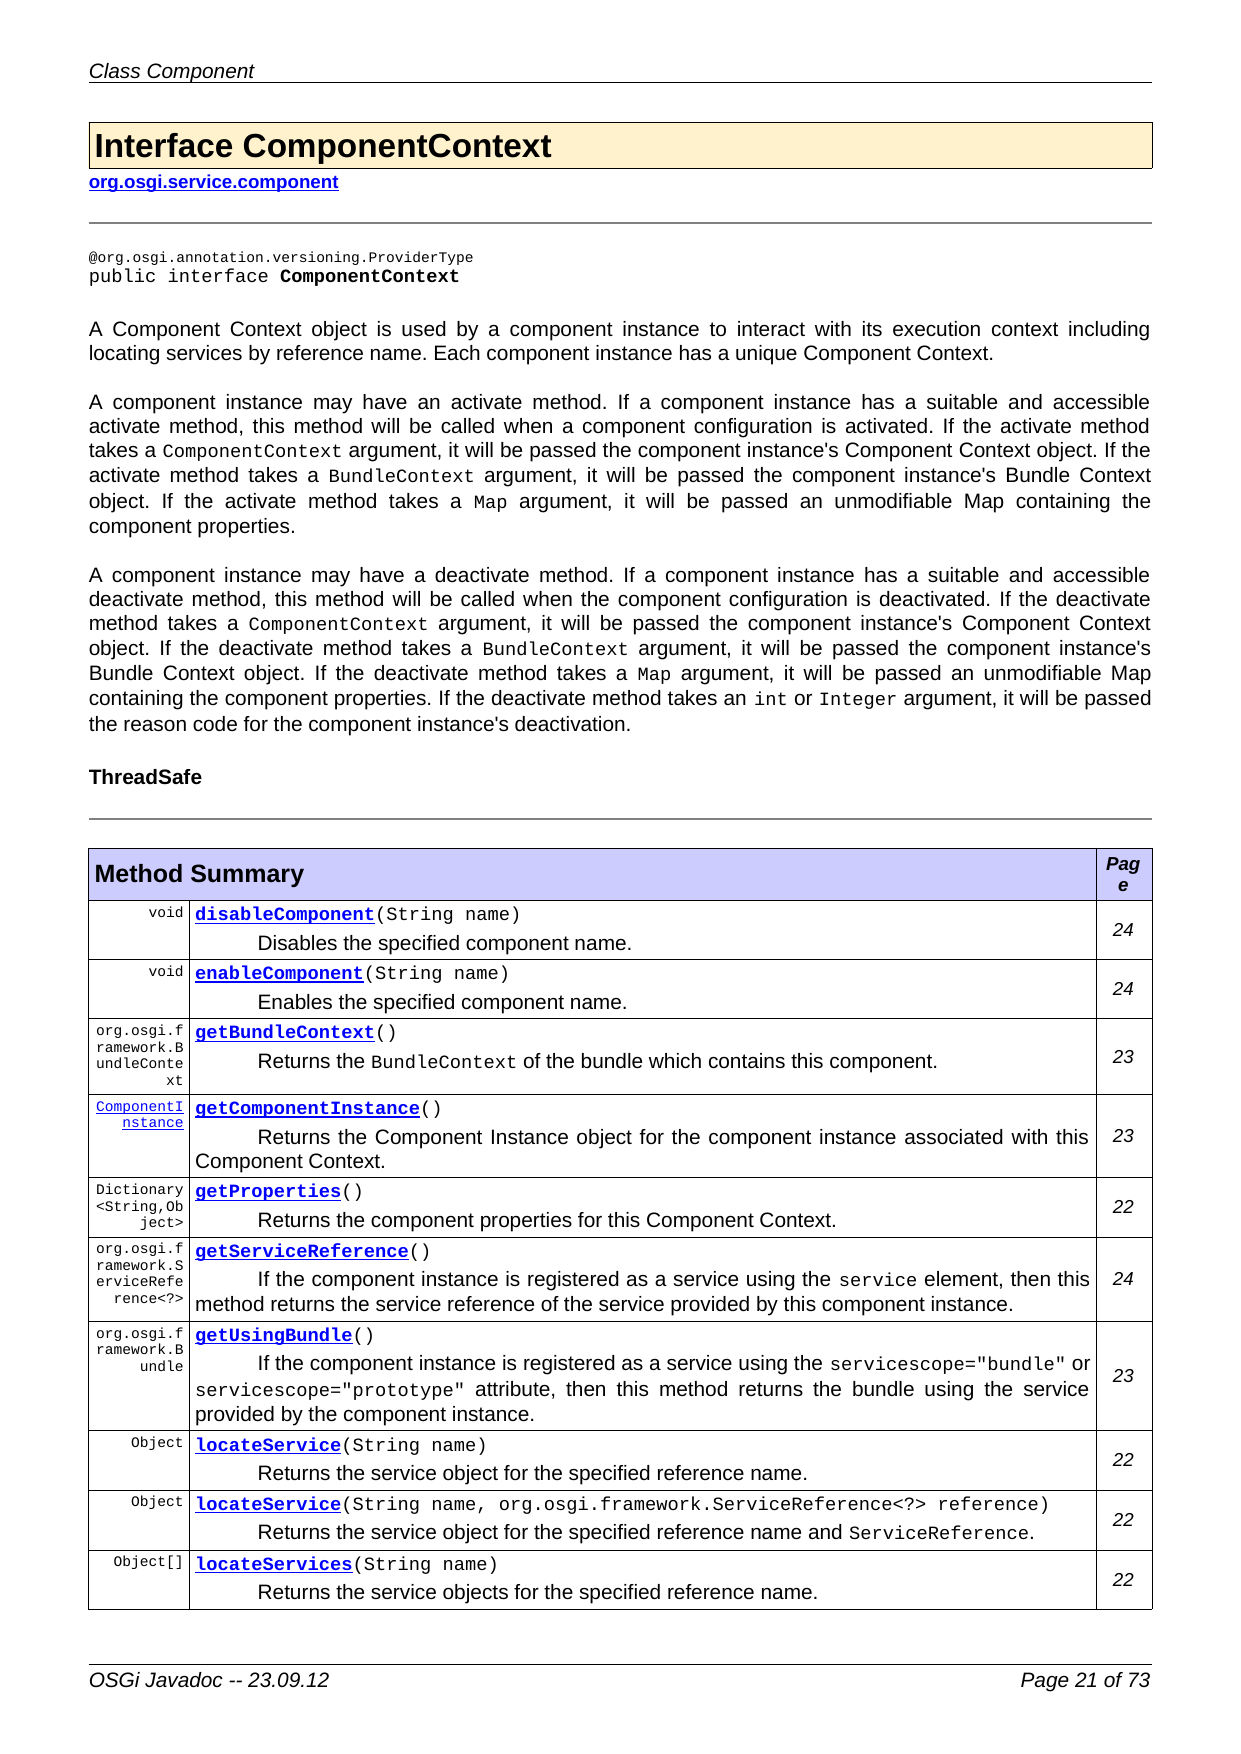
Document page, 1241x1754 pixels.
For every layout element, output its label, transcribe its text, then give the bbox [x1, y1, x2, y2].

table_cell 22 [1097, 1019, 1152, 1094]
table_cell locateService(String name) Returns the service object for the specified reference name. [190, 1431, 1096, 1489]
table_cell disableComponent(String name) Disables the specified component name. [190, 901, 1096, 959]
table_cell Object [89, 1431, 189, 1489]
table_cell void [89, 901, 189, 959]
text ThreadSafe [88, 764, 1152, 788]
table_cell Object[] [89, 1551, 189, 1609]
table_cell 21 [1097, 1551, 1152, 1609]
text A component instance may have a deactivate method. If a component instance has a suitable and accessible deactivate method, this method will be called when the component configuration is deactivated. If the deactivate method takes a ComponentContext argument, it will be passed the component instance's Component Context object. If the deactivate method takes a BundleContext argument, it will be passed the component instance's Bundle Context object. If the deactivate method takes a Map argument, it will be passed an unmodifiable Map containing the component properties. If the deactivate method takes an int or Integer argument, it will be passed the reason code for the component instance's deactivation. [88, 563, 1152, 735]
table_cell ComponentInstance [89, 1095, 189, 1177]
text A component instance may have an activate method. If a component instance has a suitable and accessible activate method, this method will be called when a component configuration is activated. If the activate method takes a ComponentContext argument, it will be passed the component instance's Component Context object. If the activate method takes a BundleContext argument, it will be passed the component instance's Bundle Context object. If the activate method takes a Map argument, it will be passed an unmodifiable Map containing the component properties. [88, 390, 1152, 538]
text @org.osgi.annotation.versioning.ProviderType public interface ComponentContext [88, 250, 1152, 288]
table_cell getServiceReference() If the component instance is registered as a service using the service element, then this method returns the service reference of the service provided by this component instance. [190, 1238, 1096, 1321]
table_cell 22 [1097, 1322, 1152, 1430]
text org.osgi.service.component [88, 171, 1152, 193]
text A Component Context object is used by a component instance to interact with its execution context including locating services by reference name. Each component instance has a unique Component Context. [88, 317, 1152, 365]
table_cell org.osgi.framework.Bundle [89, 1322, 189, 1430]
table_cell enableComponent(String name) Enables the specified component name. [190, 960, 1096, 1018]
table_cell 22 [1097, 1095, 1152, 1177]
table_cell locateService(String name, org.osgi.framework.ServiceReference<?> reference) Returns the service object for the specified reference name and ServiceReference. [190, 1491, 1096, 1550]
table_cell org.osgi.framework.ServiceReference<?> [89, 1238, 189, 1321]
table_header Method Summary [89, 849, 1096, 900]
subtitle Interface ComponentContext [90, 123, 1152, 168]
table_cell getProperties() Returns the component properties for this Component Context. [190, 1178, 1096, 1237]
table_cell 21 [1097, 1431, 1152, 1489]
table_cell getUsingBundle() If the component instance is registered as a service using the servicescope="bundle" or servicescope="prototype" attribute, then this method returns the bundle using the service provided by the component instance. [190, 1322, 1096, 1430]
table_cell 21 [1097, 1491, 1152, 1550]
table_cell 21 [1097, 1178, 1152, 1237]
table_header Page [1097, 849, 1152, 900]
table_cell getComponentInstance() Returns the Component Instance object for the component instance associated with this Component Context. [190, 1095, 1096, 1177]
table_cell Object [89, 1491, 189, 1550]
table_cell 23 [1097, 1238, 1152, 1321]
table_cell org.osgi.framework.BundleContext [89, 1019, 189, 1094]
table_cell void [89, 960, 189, 1018]
table_cell locateServices(String name) Returns the service objects for the specified reference name. [190, 1551, 1096, 1609]
table_cell Dictionary<String,Object> [89, 1178, 189, 1237]
table_cell getBundleContext() Returns the BundleContext of the bundle which contains this component. [190, 1019, 1096, 1094]
table_cell 22 [1097, 960, 1152, 1018]
table_cell 23 [1097, 901, 1152, 959]
